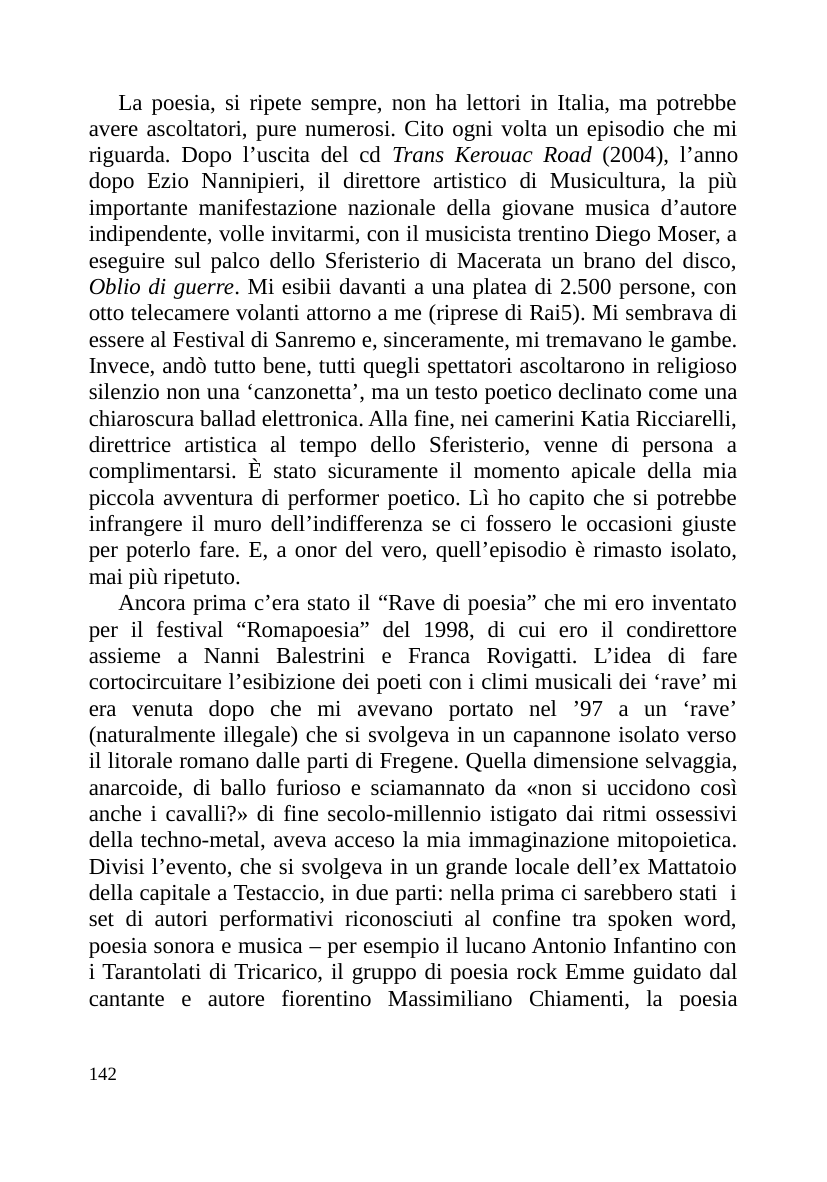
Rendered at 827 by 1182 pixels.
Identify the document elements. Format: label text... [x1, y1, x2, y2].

text Ancora prima c’era stato il “Rave di poesia” che mi ero inventato per il festival “Romapoesia” del 1998, di cui ero il condirettore assieme a Nanni Balestrini e Franca Rovigatti. L’idea di fare cortocircuitare l’esibizione dei poeti con i climi musicali dei ‘rave’ mi era venuta dopo che mi avevano portato nel ’97 a un ‘rave’ (naturalmente illegale) che si svolgeva in un capannone isolato verso il litorale romano dalle parti di Fregene. Quella dimensione selvaggia, anarcoide, di ballo furioso e sciamannato da «non si uccidono così anche i cavalli?» di fine secolo-millennio istigato dai ritmi ossessivi della techno-metal, aveva acceso la mia immaginazione mitopoietica. Divisi l’evento, che si svolgeva in un grande locale dell’ex Mattatoio della capitale a Testaccio, in due parti: nella prima ci sarebbero stati i set di autori performativi riconosciuti al confine tra spoken word, poesia sonora e musica – per esempio il lucano Antonio Infantino con i Tarantolati di Tricarico, il gruppo di poesia rock Emme guidato dal cantante e autore fiorentino Massimiliano Chiamenti, la poesia [88, 589, 738, 1011]
text La poesia, si ripete sempre, non ha lettori in Italia, ma potrebbe avere ascoltatori, pure numerosi. Cito ogni volta un episodio che mi riguarda. Dopo l’uscita del cd Trans Kerouac Road (2004), l’anno dopo Ezio Nannipieri, il direttore artistico di Musicultura, la più importante manifestazione nazionale della giovane musica d’autore indipendente, volle invitarmi, con il musicista trentino Diego Moser, a eseguire sul palco dello Sferisterio di Macerata un brano del disco, Oblio di guerre. Mi esibii davanti a una platea di 2.500 persone, con otto telecamere volanti attorno a me (riprese di Rai5). Mi sembrava di essere al Festival di Sanremo e, sinceramente, mi tremavano le gambe. Invece, andò tutto bene, tutti quegli spettatori ascoltarono in religioso silenzio non una ‘canzonetta’, ma un testo poetico declinato come una chiaroscura ballad elettronica. Alla fine, nei camerini Katia Ricciarelli, direttrice artistica al tempo dello Sferisterio, venne di persona a complimentarsi. È stato sicuramente il momento apicale della mia piccola avventura di performer poetico. Lì ho capito che si potrebbe infrangere il muro dell’indifferenza se ci fossero le occasioni giuste per poterlo fare. E, a onor del vero, quell’episodio è rimasto isolato, mai più ripetuto. [88, 88, 738, 589]
